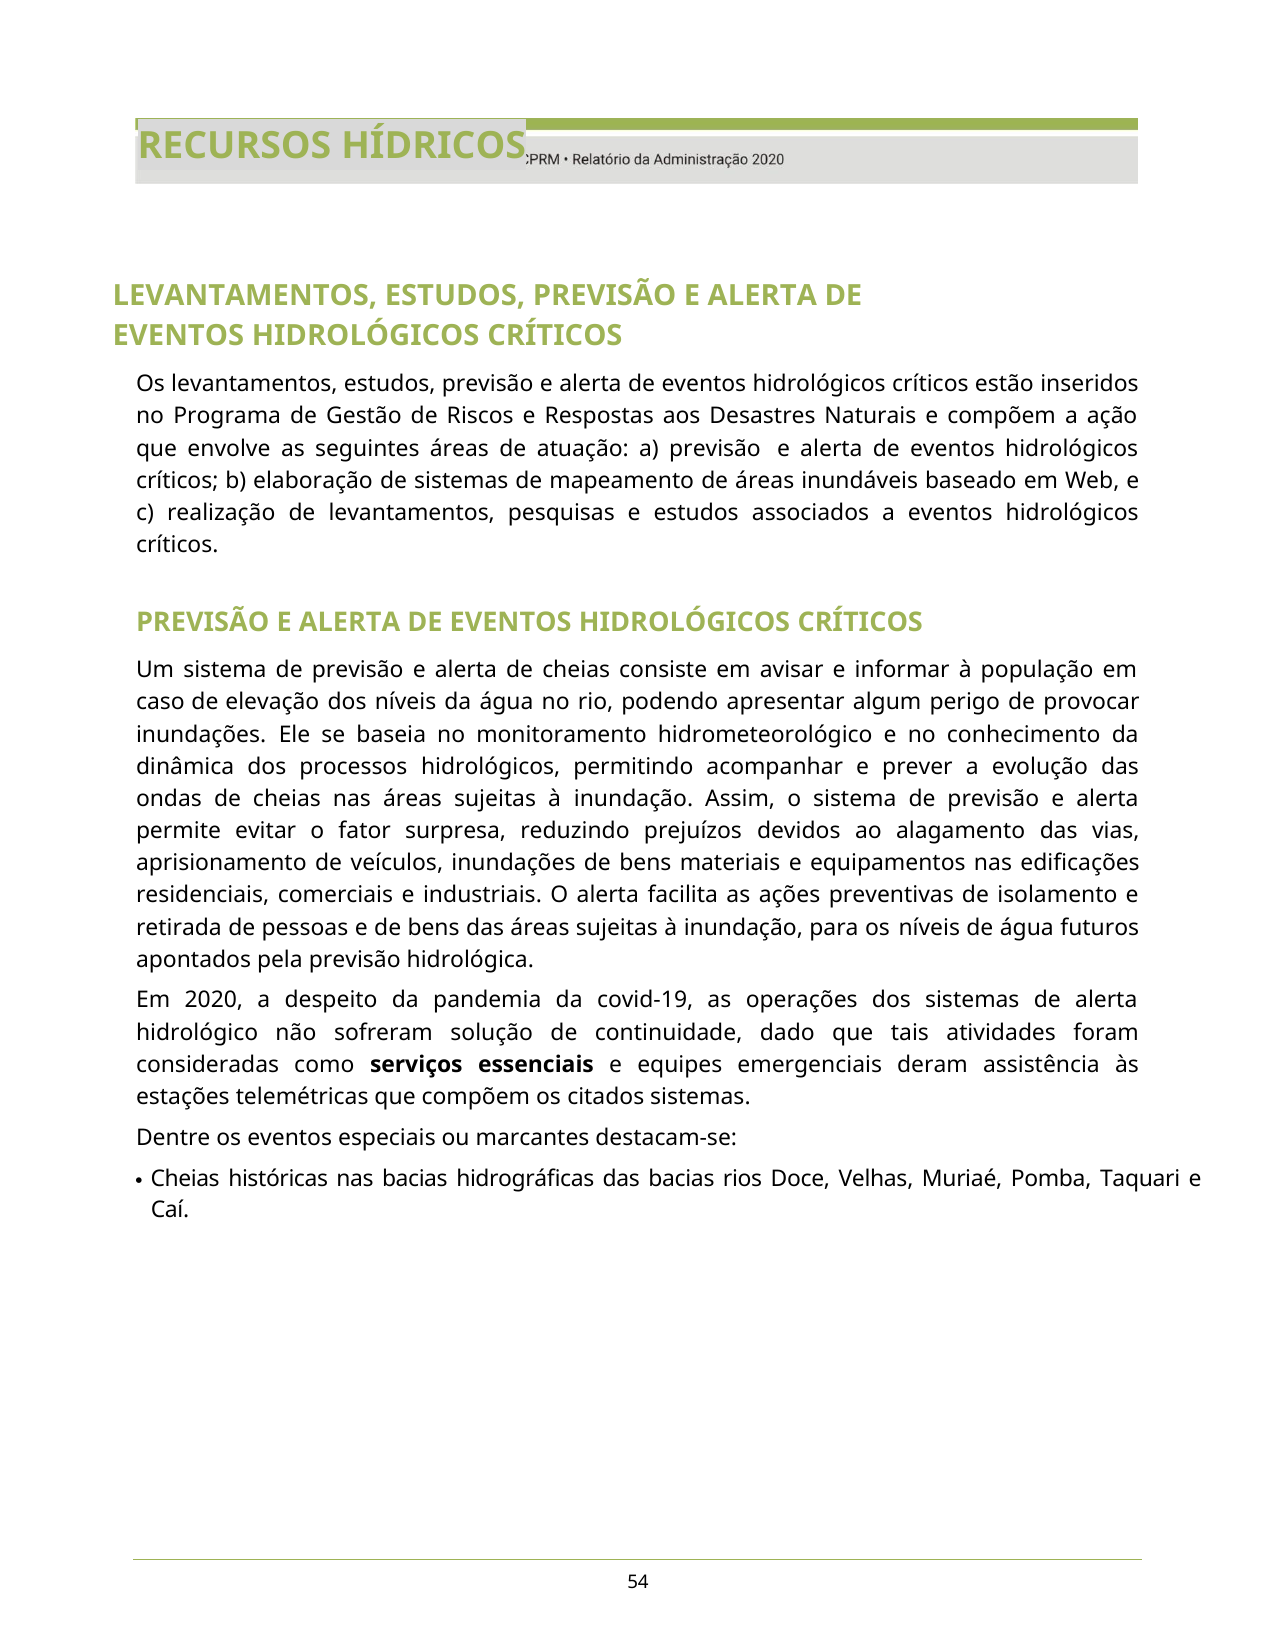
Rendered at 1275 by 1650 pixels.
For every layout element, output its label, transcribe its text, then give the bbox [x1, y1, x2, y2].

subtitle PREVISÃO E ALERTA DE EVENTOS HIDROLÓGICOS CRÍTICOS [136, 602, 1202, 639]
text Os levantamentos, estudos, previsão e alerta de eventos hidrológicos críticos estão inseridos no Programa de Gestão de Riscos e Respostas aos Desastres Naturais e compõem a ação que envolve as seguintes áreas de atuação: a) previsão e alerta de eventos hidrológicos críticos; b) elaboração de sistemas de mapeamento de áreas inundáveis baseado em Web, e c) realização de levantamentos, pesquisas e estudos associados a eventos hidrológicos críticos. [136, 367, 1139, 559]
list Cheias históricas nas bacias hidrográficas das bacias rios Doce, Velhas, Muriaé, Pomba, Taquari e Caí. [136, 1162, 1202, 1224]
text Um sistema de previsão e alerta de cheias consiste em avisar e informar à população em caso de elevação dos níveis da água no rio, podendo apresentar algum perigo de provocar inundações. Ele se baseia no monitoramento hidrometeorológico e no conhecimento da dinâmica dos processos hidrológicos, permitindo acompanhar e prever a evolução das ondas de cheias nas áreas sujeitas à inundação. Assim, o sistema de previsão e alerta permite evitar o fator surpresa, reduzindo prejuízos devidos ao alagamento das vias, aprisionamento de veículos, inundações de bens materiais e equipamentos nas edificações residenciais, comerciais e industriais. O alerta facilita as ações preventivas de isolamento e retirada de pessoas e de bens das áreas sujeitas à inundação, para os níveis de água futuros apontados pela previsão hidrológica. [136, 653, 1139, 974]
text Dentre os eventos especiais ou marcantes destacam-se: [136, 1121, 1202, 1152]
subtitle LEVANTAMENTOS, ESTUDOS, PREVISÃO E ALERTA DE EVENTOS HIDROLÓGICOS CRÍTICOS [112, 274, 1000, 354]
text Em 2020, a despeito da pandemia da covid-19, as operações dos sistemas de alerta hidrológico não sofreram solução de continuidade, dado que tais atividades foram consideradas como serviços essenciais e equipes emergenciais deram assistência às estações telemétricas que compõem os citados sistemas. [136, 983, 1139, 1111]
